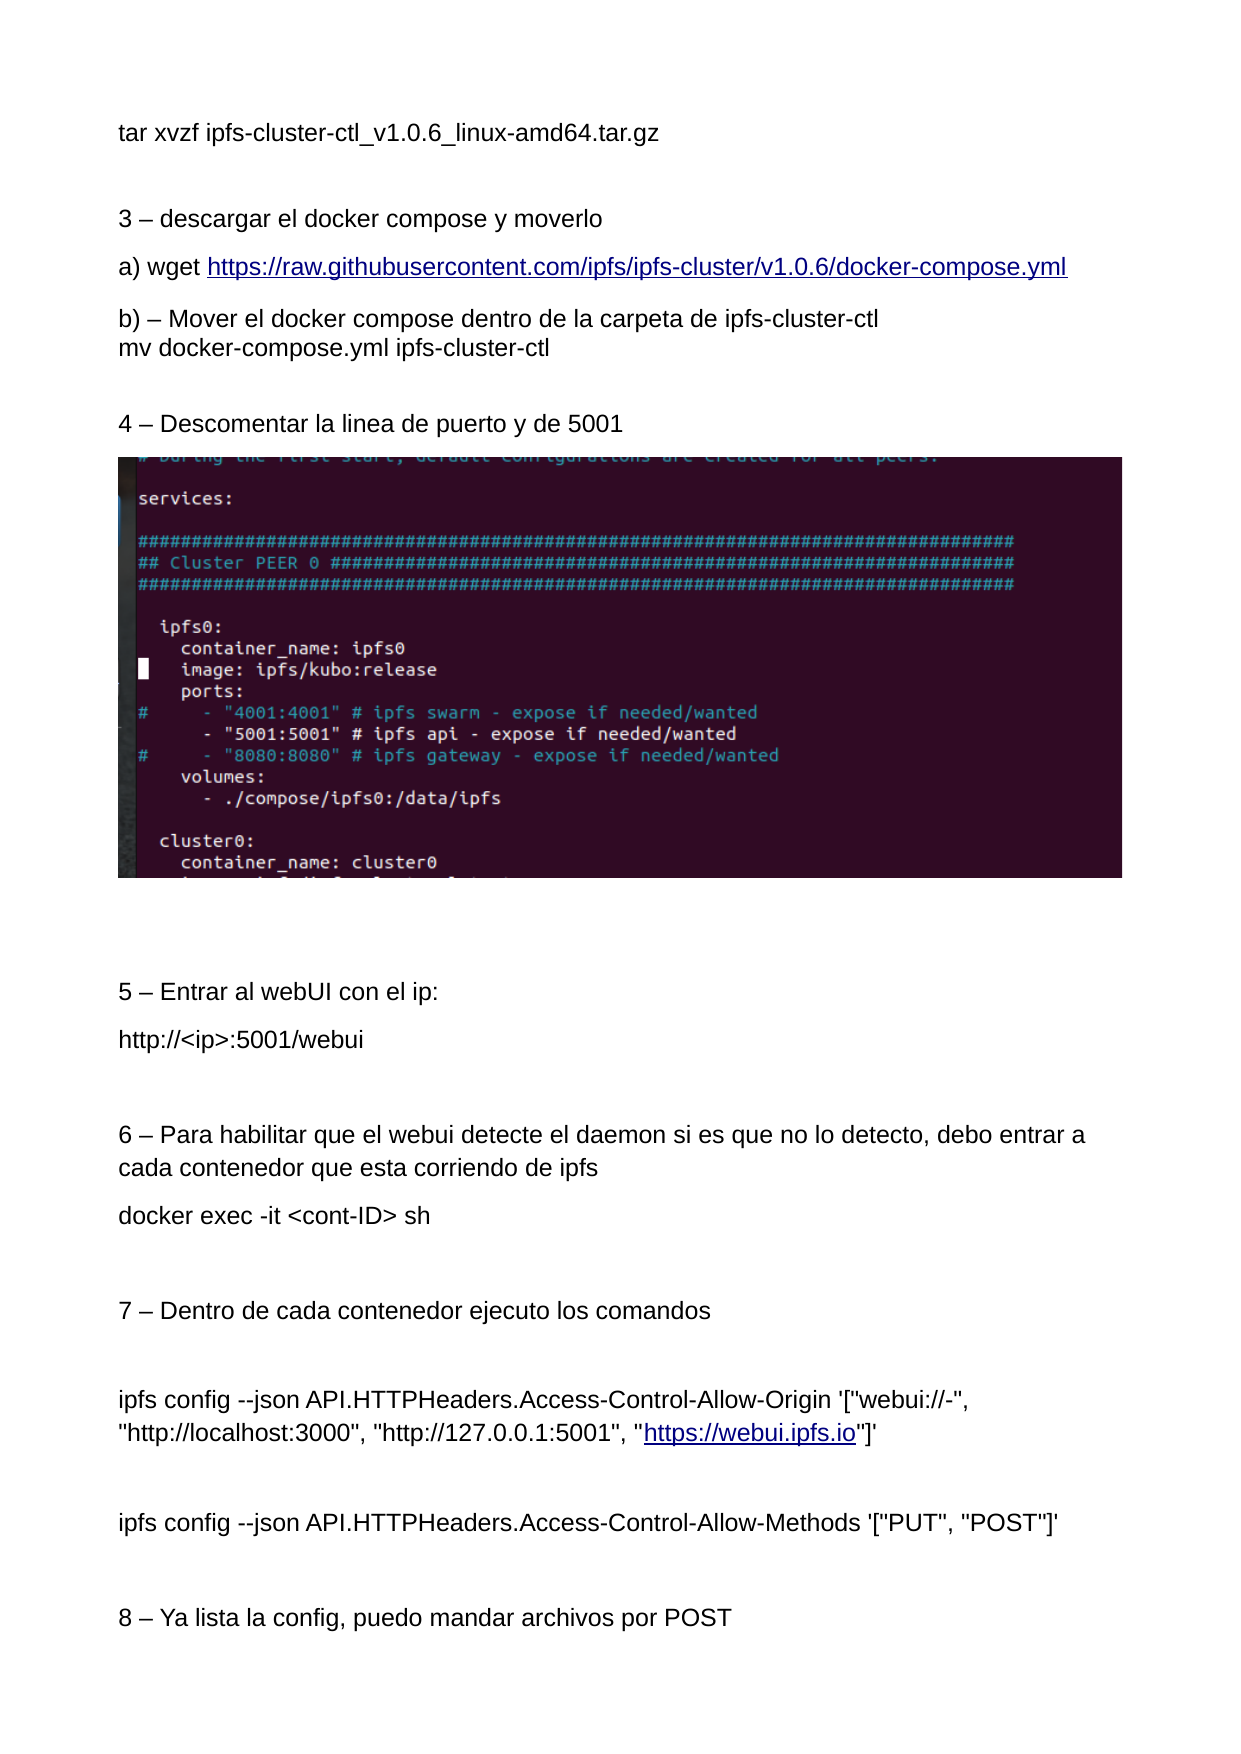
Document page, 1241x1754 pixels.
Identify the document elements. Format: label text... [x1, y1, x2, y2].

text tar xvzf ipfs-cluster-ctl_v1.0.6_linux-amd64.tar.gz [118, 118, 1122, 147]
picture [118, 457, 1123, 878]
text 8 – Ya lista la config, puedo mandar archivos por POST [118, 1603, 1122, 1632]
text ipfs config --json API.HTTPHeaders.Access-Control-Allow-Origin '["webui://-", "http://localhost:3000", "http://127.0.0.1:5001", "https://webui.ipfs.io"]' [118, 1385, 1122, 1447]
text 7 – Dentro de cada contenedor ejecuto los comandos [118, 1296, 1122, 1325]
text 4 – Descomentar la linea de puerto y de 5001 [118, 409, 1122, 438]
text http://<ip>:5001/webui [118, 1025, 1122, 1054]
text 3 – descargar el docker compose y moverlo [118, 204, 1122, 233]
text ipfs config --json API.HTTPHeaders.Access-Control-Allow-Methods '["PUT", "POST"]' [118, 1508, 1122, 1536]
text 5 – Entrar al webUI con el ip: [118, 977, 1122, 1006]
text mv docker-compose.yml ipfs-cluster-ctl [118, 332, 1122, 361]
text 6 – Para habilitar que el webui detecte el daemon si es que no lo detecto, debo entrar a cada contenedor que esta corriendo de ipfs [118, 1120, 1122, 1182]
text b) – Mover el docker compose dentro de la carpeta de ipfs-cluster-ctl [118, 304, 1122, 332]
text a) wget https://raw.githubusercontent.com/ipfs/ipfs-cluster/v1.0.6/docker-compose.yml [118, 252, 1122, 281]
text docker exec -it <cont-ID> sh [118, 1201, 1122, 1229]
